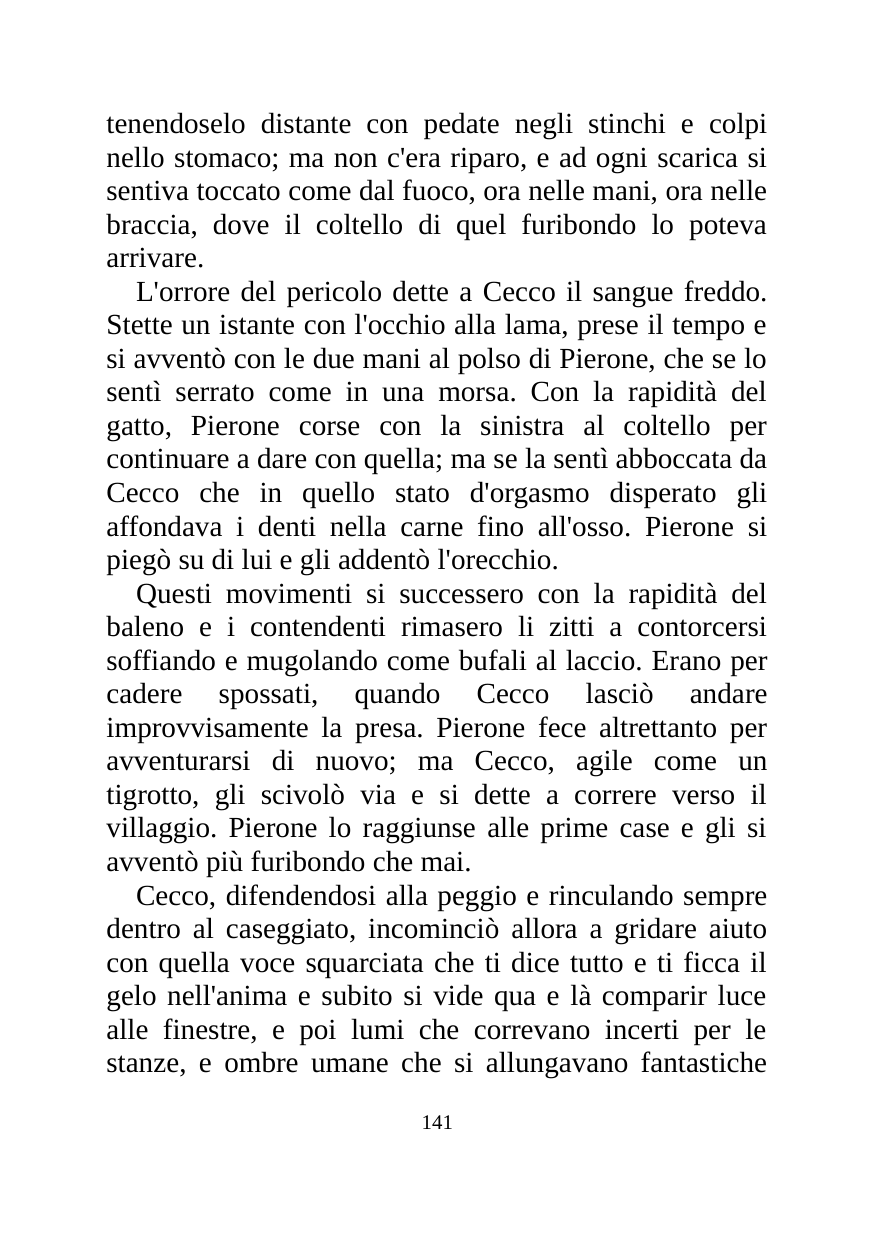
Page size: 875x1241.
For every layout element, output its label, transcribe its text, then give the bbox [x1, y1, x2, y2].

text Cecco, difendendosi alla peggio e rinculando sempre dentro al caseggiato, incominciò allora a gridare aiuto con quella voce squarciata che ti dice tutto e ti ficca il gelo nell'anima e subito si vide qua e là comparir luce alle finestre, e poi lumi che correvano incerti per le stanze, e ombre umane che si allungavano fantastiche [106, 878, 768, 1079]
text Questi movimenti si successero con la rapidità del baleno e i contendenti rimasero li zitti a contorcersi soffiando e mugolando come bufali al laccio. Erano per cadere spossati, quando Cecco lasciò andare improvvisamente la presa. Pierone fece altrettanto per avventurarsi di nuovo; ma Cecco, agile come un tigrotto, gli scivolò via e si dette a correre verso il villaggio. Pierone lo raggiunse alle prime case e gli si avventò più furibondo che mai. [106, 576, 768, 878]
text L'orrore del pericolo dette a Cecco il sangue freddo. Stette un istante con l'occhio alla lama, prese il tempo e si avventò con le due mani al polso di Pierone, che se lo sentì serrato come in una morsa. Con la rapidità del gatto, Pierone corse con la sinistra al coltello per continuare a dare con quella; ma se la sentì abboccata da Cecco che in quello stato d'orgasmo disperato gli affondava i denti nella carne fino all'osso. Pierone si piegò su di lui e gli addentò l'orecchio. [106, 274, 768, 576]
text tenendoselo distante con pedate negli stinchi e colpi nello stomaco; ma non c'era riparo, e ad ogni scarica si sentiva toccato come dal fuoco, ora nelle mani, ora nelle braccia, dove il coltello di quel furibondo lo poteva arrivare. [106, 106, 768, 274]
